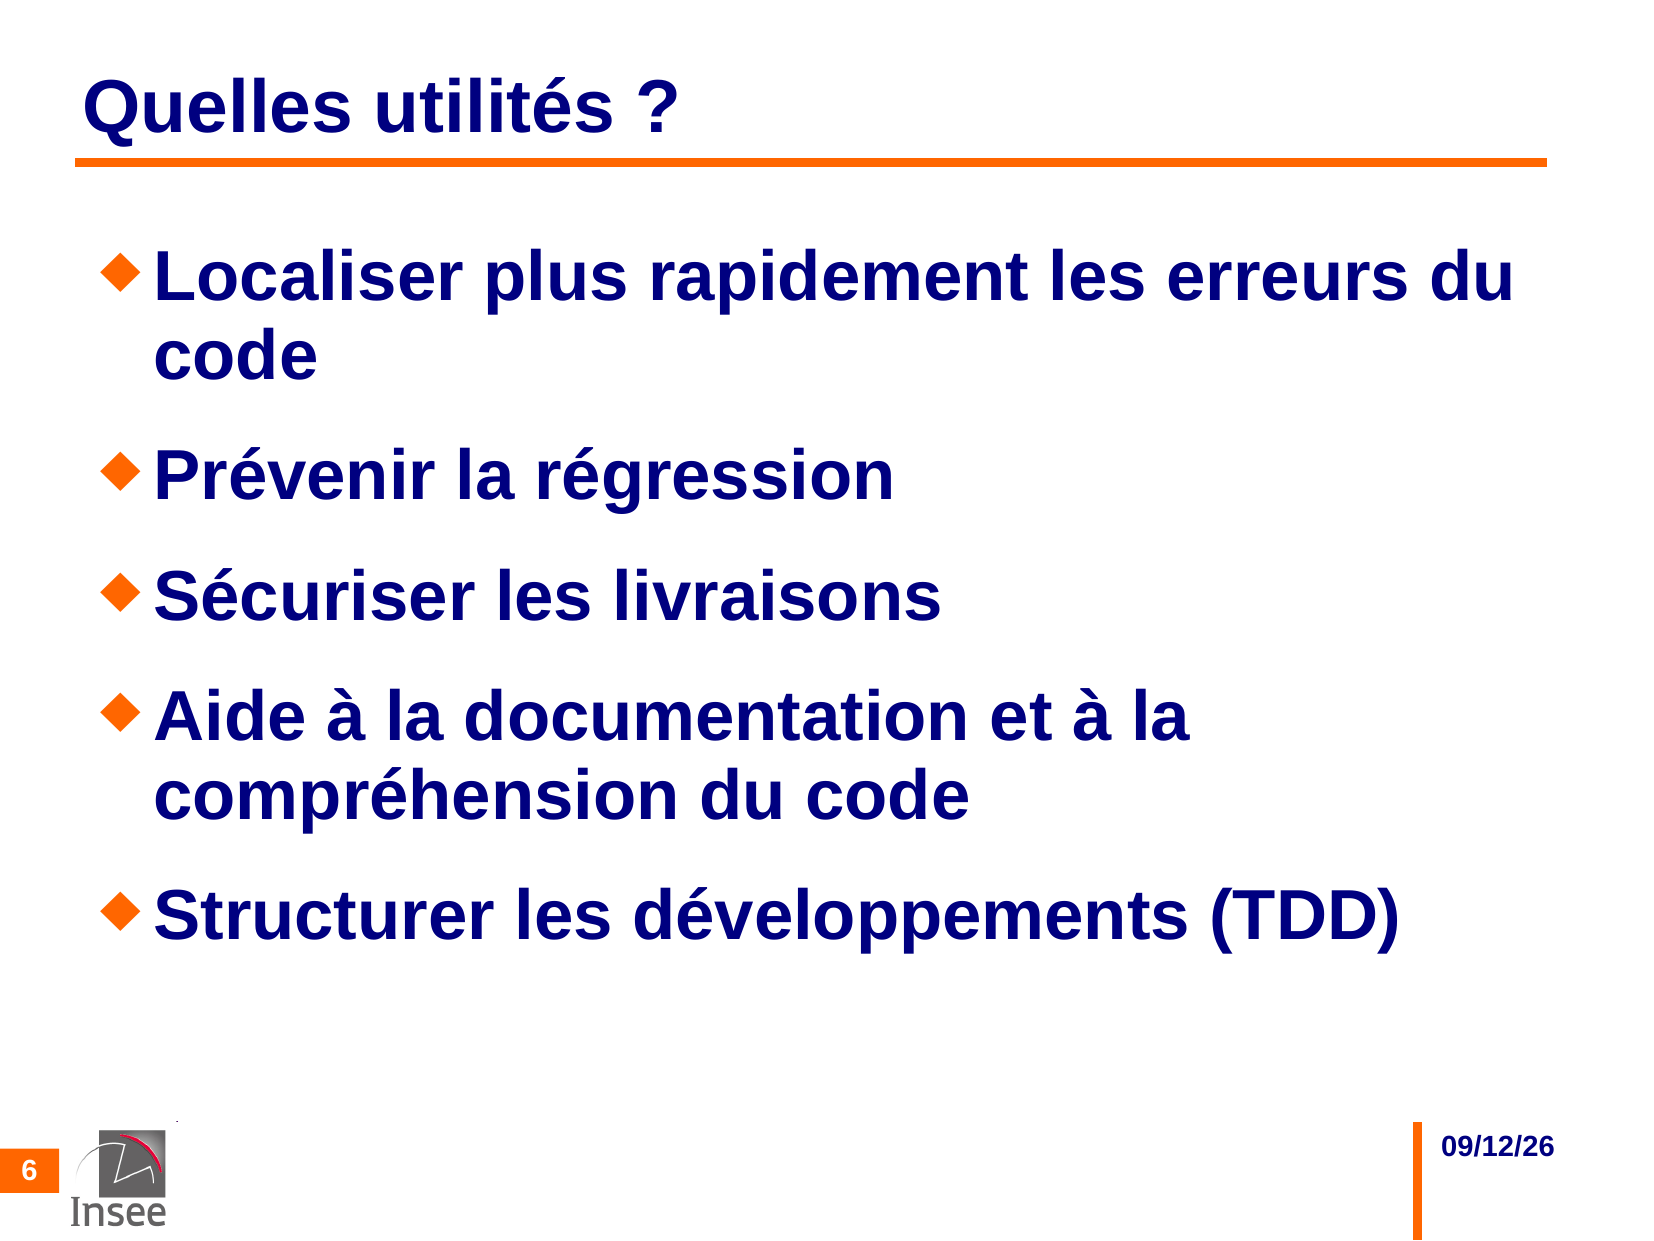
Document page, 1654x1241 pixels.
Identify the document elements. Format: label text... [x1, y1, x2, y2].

picture [62, 1121, 178, 1241]
title Quelles utilités ? [82, 49, 1619, 163]
list Localiser plus rapidement les erreurs du code Prévenir la régression Sécuriser les livraisons Aide à la documentation et à la compréhension du code Structurer les développements (TDD) [82, 236, 1571, 1010]
